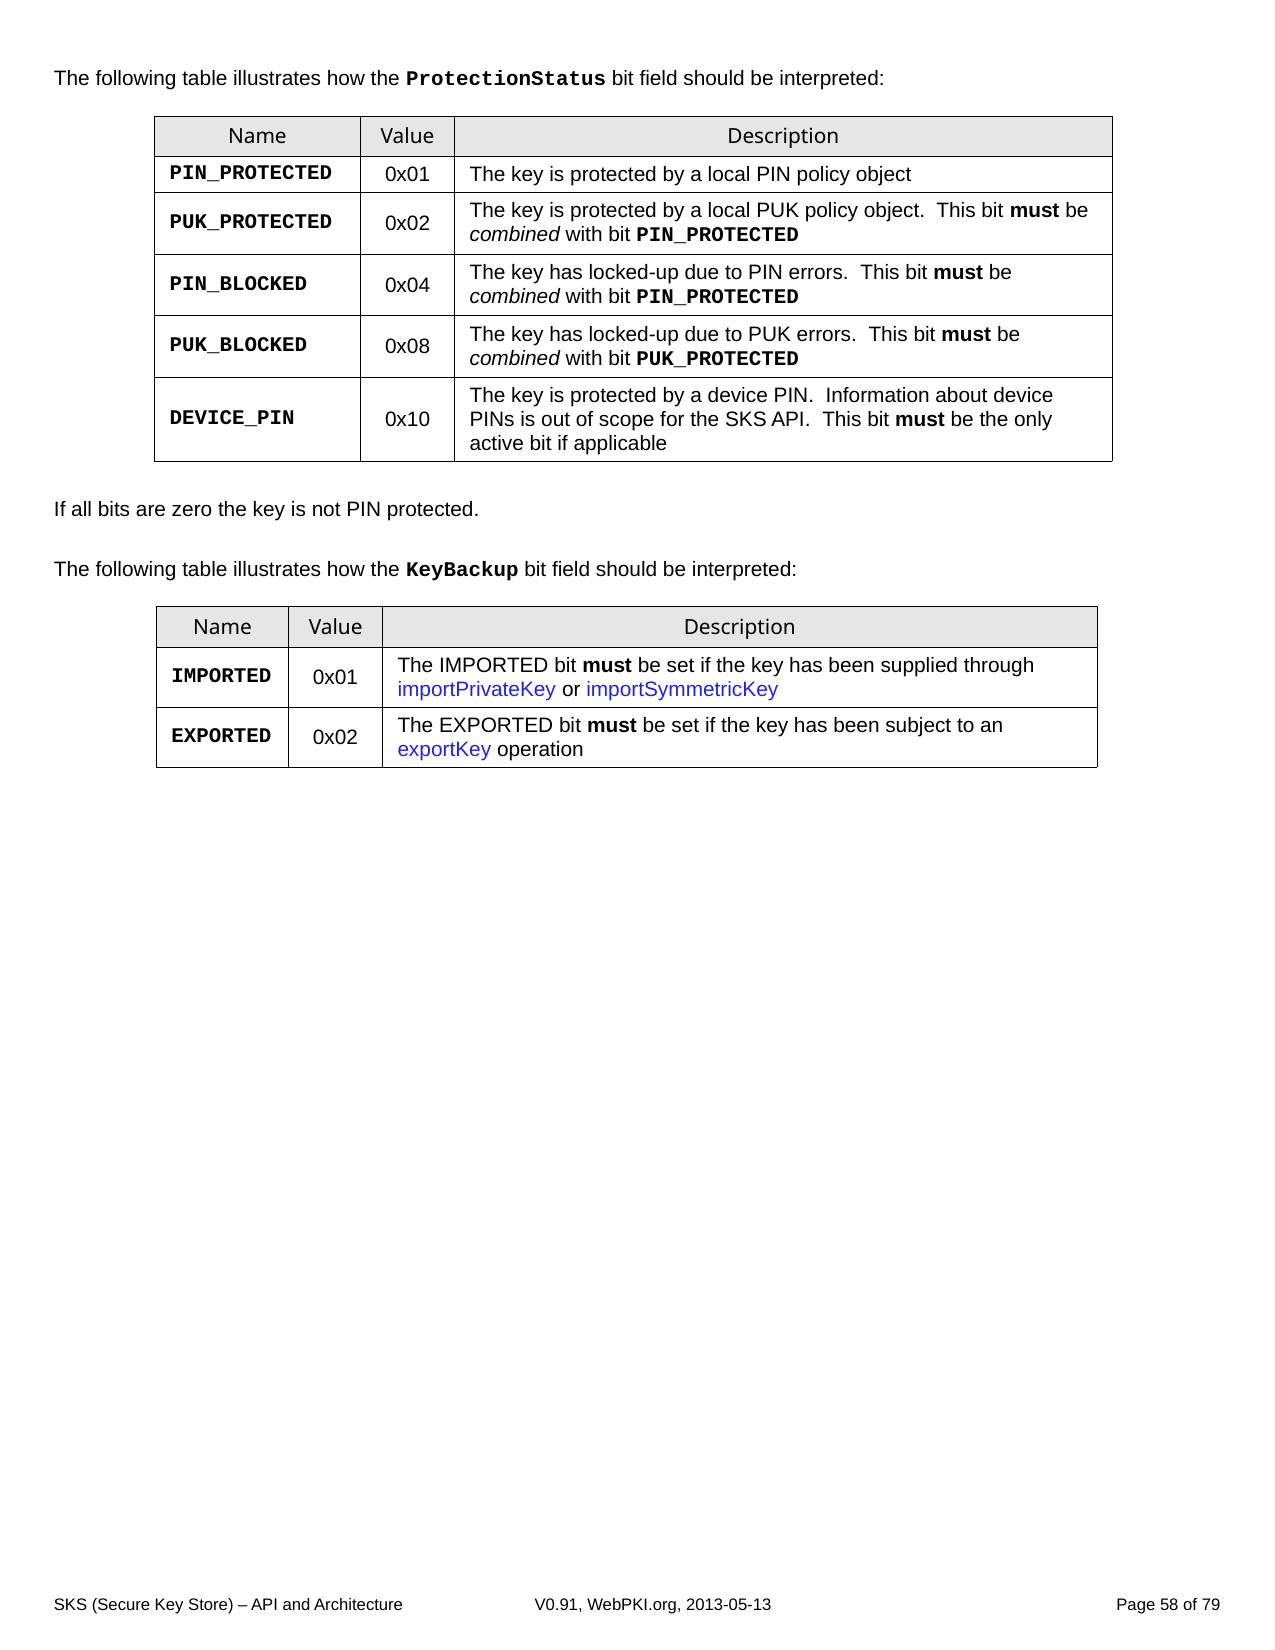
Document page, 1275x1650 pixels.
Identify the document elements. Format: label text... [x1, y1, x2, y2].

table_cell The key has locked-up due to PUK errors. This bit must be combined with bit PUK_PROTECTED [455, 316, 1112, 377]
table_cell 0x02 [289, 708, 382, 767]
table_cell 0x04 [361, 255, 454, 315]
text The following table illustrates how the KeyBackup bit field should be interpreted: [54, 533, 1221, 606]
table_header Description [455, 117, 1112, 156]
table_cell The key is protected by a local PIN policy object [455, 157, 1112, 192]
table_cell EXPORTED [157, 708, 288, 767]
table_cell IMPORTED [157, 648, 288, 707]
table_cell The IMPORTED bit must be set if the key has been supplied through importPrivateKey or importSymmetricKey [383, 648, 1097, 707]
table_cell 0x01 [289, 648, 382, 707]
table_cell 0x01 [361, 157, 454, 192]
table_cell 0x10 [361, 378, 454, 461]
table_cell 0x02 [361, 193, 454, 254]
table_header Value [361, 117, 454, 156]
table_cell The key is protected by a local PUK policy object. This bit must be combined with bit PIN_PROTECTED [455, 193, 1112, 254]
text If all bits are zero the key is not PIN protected. [54, 497, 1221, 521]
table_cell PIN_PROTECTED [155, 157, 360, 192]
table_header Description [383, 607, 1097, 647]
table_cell The EXPORTED bit must be set if the key has been subject to an exportKey operation [383, 708, 1097, 767]
table_header Name [157, 607, 288, 647]
table_cell PIN_BLOCKED [155, 255, 360, 315]
table_cell PUK_BLOCKED [155, 316, 360, 377]
table_header Value [289, 607, 382, 647]
table_cell PUK_PROTECTED [155, 193, 360, 254]
table_cell 0x08 [361, 316, 454, 377]
table_header Name [155, 117, 360, 156]
table_cell DEVICE_PIN [155, 378, 360, 461]
text The following table illustrates how the ProtectionStatus bit field should be interpreted: [54, 66, 1221, 116]
table_cell The key is protected by a device PIN. Information about device PINs is out of scope for the SKS API. This bit must be the only active bit if applicable [455, 378, 1112, 461]
table_cell The key has locked-up due to PIN errors. This bit must be combined with bit PIN_PROTECTED [455, 255, 1112, 315]
